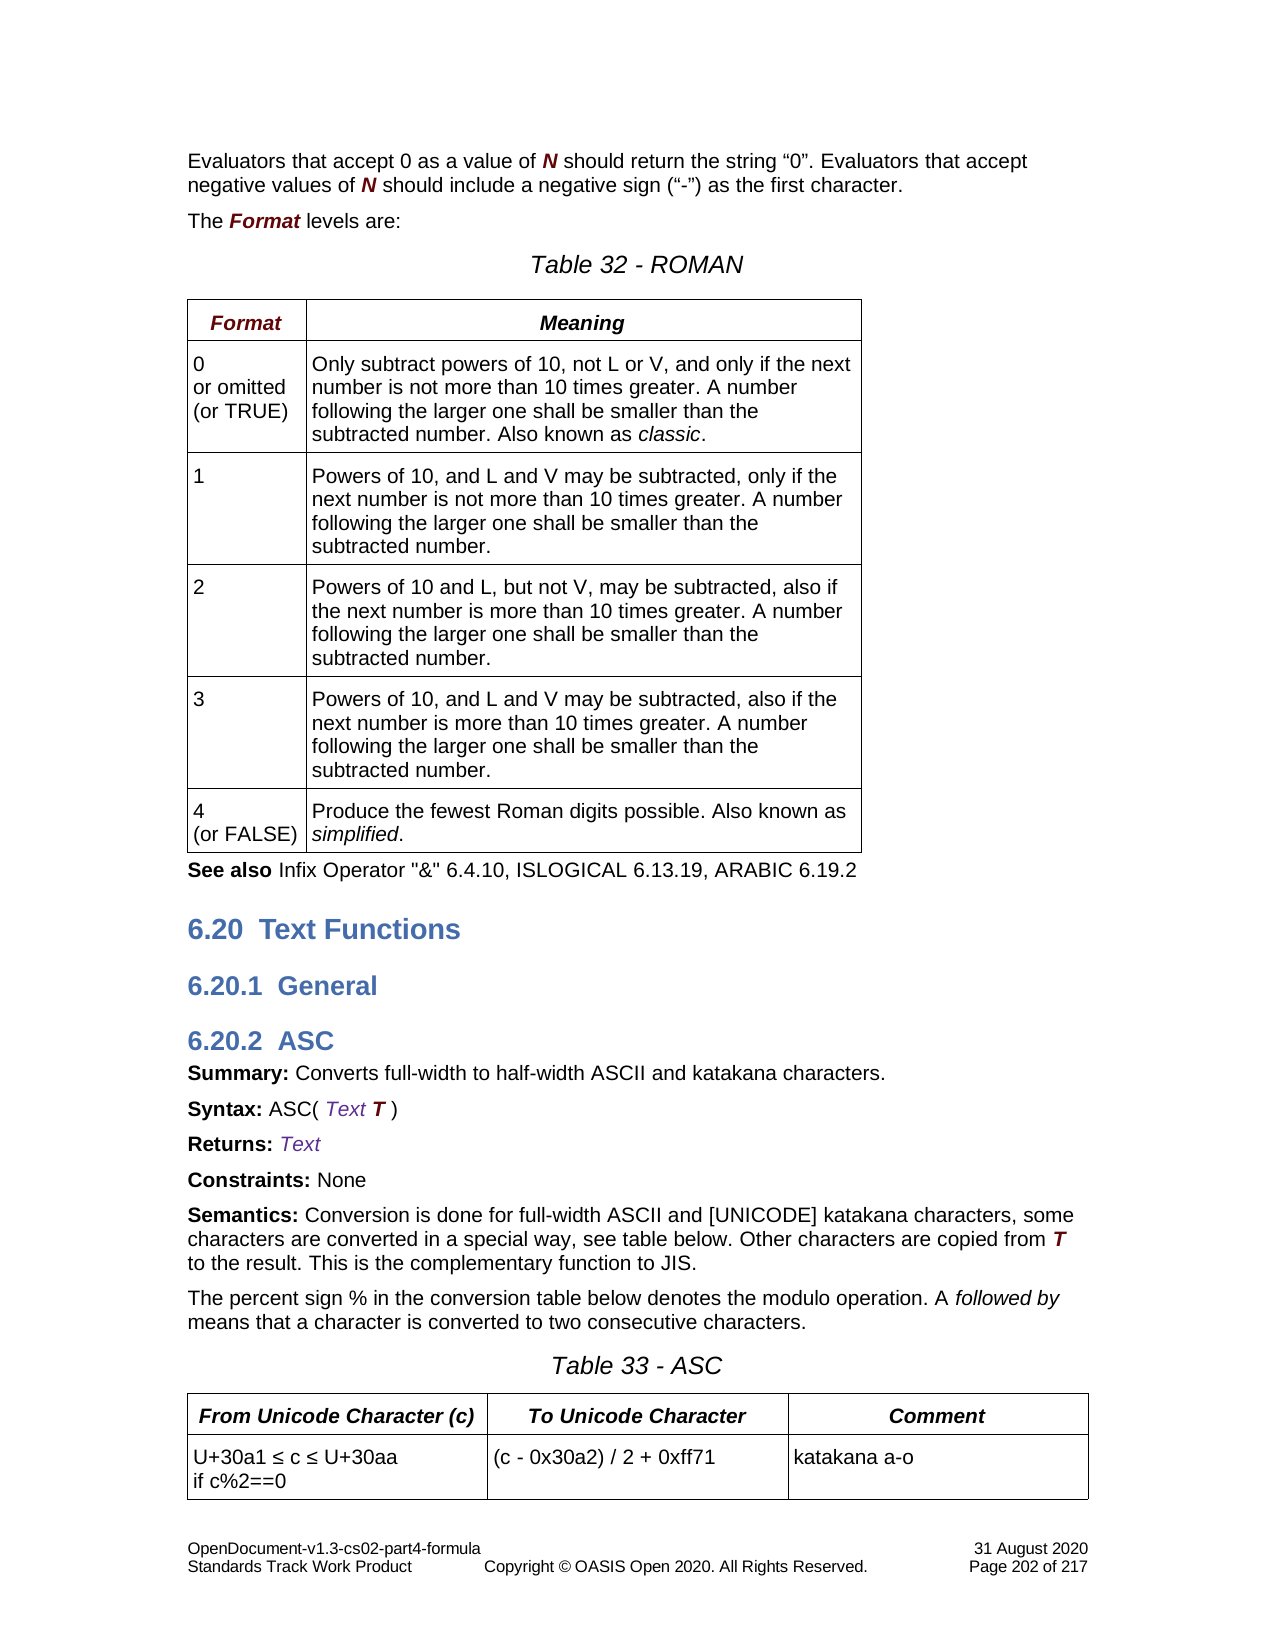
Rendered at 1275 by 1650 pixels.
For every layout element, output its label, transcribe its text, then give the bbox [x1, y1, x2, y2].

text Evaluators that accept 0 as a value of N should return the string “0”. Evaluators that accept negative values of N should include a negative sign (“-”) as the first character. [187, 150, 1088, 197]
table_cell 4 (or FALSE) [188, 789, 306, 852]
text Semantics: Conversion is done for full-width ASCII and [UNICODE] katakana characters, some characters are converted in a special way, see table below. Other characters are copied from T to the result. This is the complementary function to JIS. [187, 1204, 1088, 1274]
table_cell 3 [188, 677, 306, 787]
text Syntax: ASC( Text T ) [187, 1097, 1088, 1121]
table_cell (c - 0x30a2) / 2 + 0xff71 [488, 1435, 788, 1499]
table_header From Unicode Character (c) [188, 1394, 487, 1434]
text Table 33 - ASC [187, 1352, 1088, 1380]
table_cell Only subtract powers of 10, not L or V, and only if the next number is not more than 10 times greater. A number following the larger one shall be smaller than the subtracted number. Also known as classic. [307, 341, 861, 452]
table_cell katakana a-o [789, 1435, 1088, 1499]
table_cell Powers of 10, and L and V may be subtracted, also if the next number is more than 10 times greater. A number following the larger one shall be smaller than the subtracted number. [307, 677, 861, 787]
subtitle General [187, 970, 1088, 1000]
table_cell 2 [188, 565, 306, 676]
table_header Comment [789, 1394, 1088, 1434]
table_cell Produce the fewest Roman digits possible. Also known as simplified. [307, 789, 861, 852]
text Summary: Converts full-width to half-width ASCII and katakana characters. [187, 1061, 1088, 1085]
text Constraints: None [187, 1168, 1088, 1192]
table_header To Unicode Character [488, 1394, 788, 1434]
table_header Format [188, 300, 306, 340]
subtitle Text Functions [187, 913, 1088, 945]
table_header Meaning [307, 300, 861, 340]
table_cell Powers of 10, and L and V may be subtracted, only if the next number is not more than 10 times greater. A number following the larger one shall be smaller than the subtracted number. [307, 453, 861, 564]
text The Format levels are: [187, 209, 1088, 233]
text The percent sign % in the conversion table below denotes the modulo operation. A followed by means that a character is converted to two consecutive characters. [187, 1287, 1088, 1334]
table_cell 1 [188, 453, 306, 564]
text See also Infix Operator "&" 6.4.10, ISLOGICAL 6.13.19, ARABIC 6.19.2 [187, 858, 1088, 882]
table_cell U+30a1 ≤ c ≤ U+30aa if c%2==0 [188, 1435, 487, 1499]
text Returns: Text [187, 1133, 1088, 1156]
text Table 32 - ROMAN [187, 251, 1088, 279]
subtitle ASC [187, 1025, 1088, 1055]
table_cell 0 or omitted (or TRUE) [188, 341, 306, 452]
table_cell Powers of 10 and L, but not V, may be subtracted, also if the next number is more than 10 times greater. A number following the larger one shall be smaller than the subtracted number. [307, 565, 861, 676]
